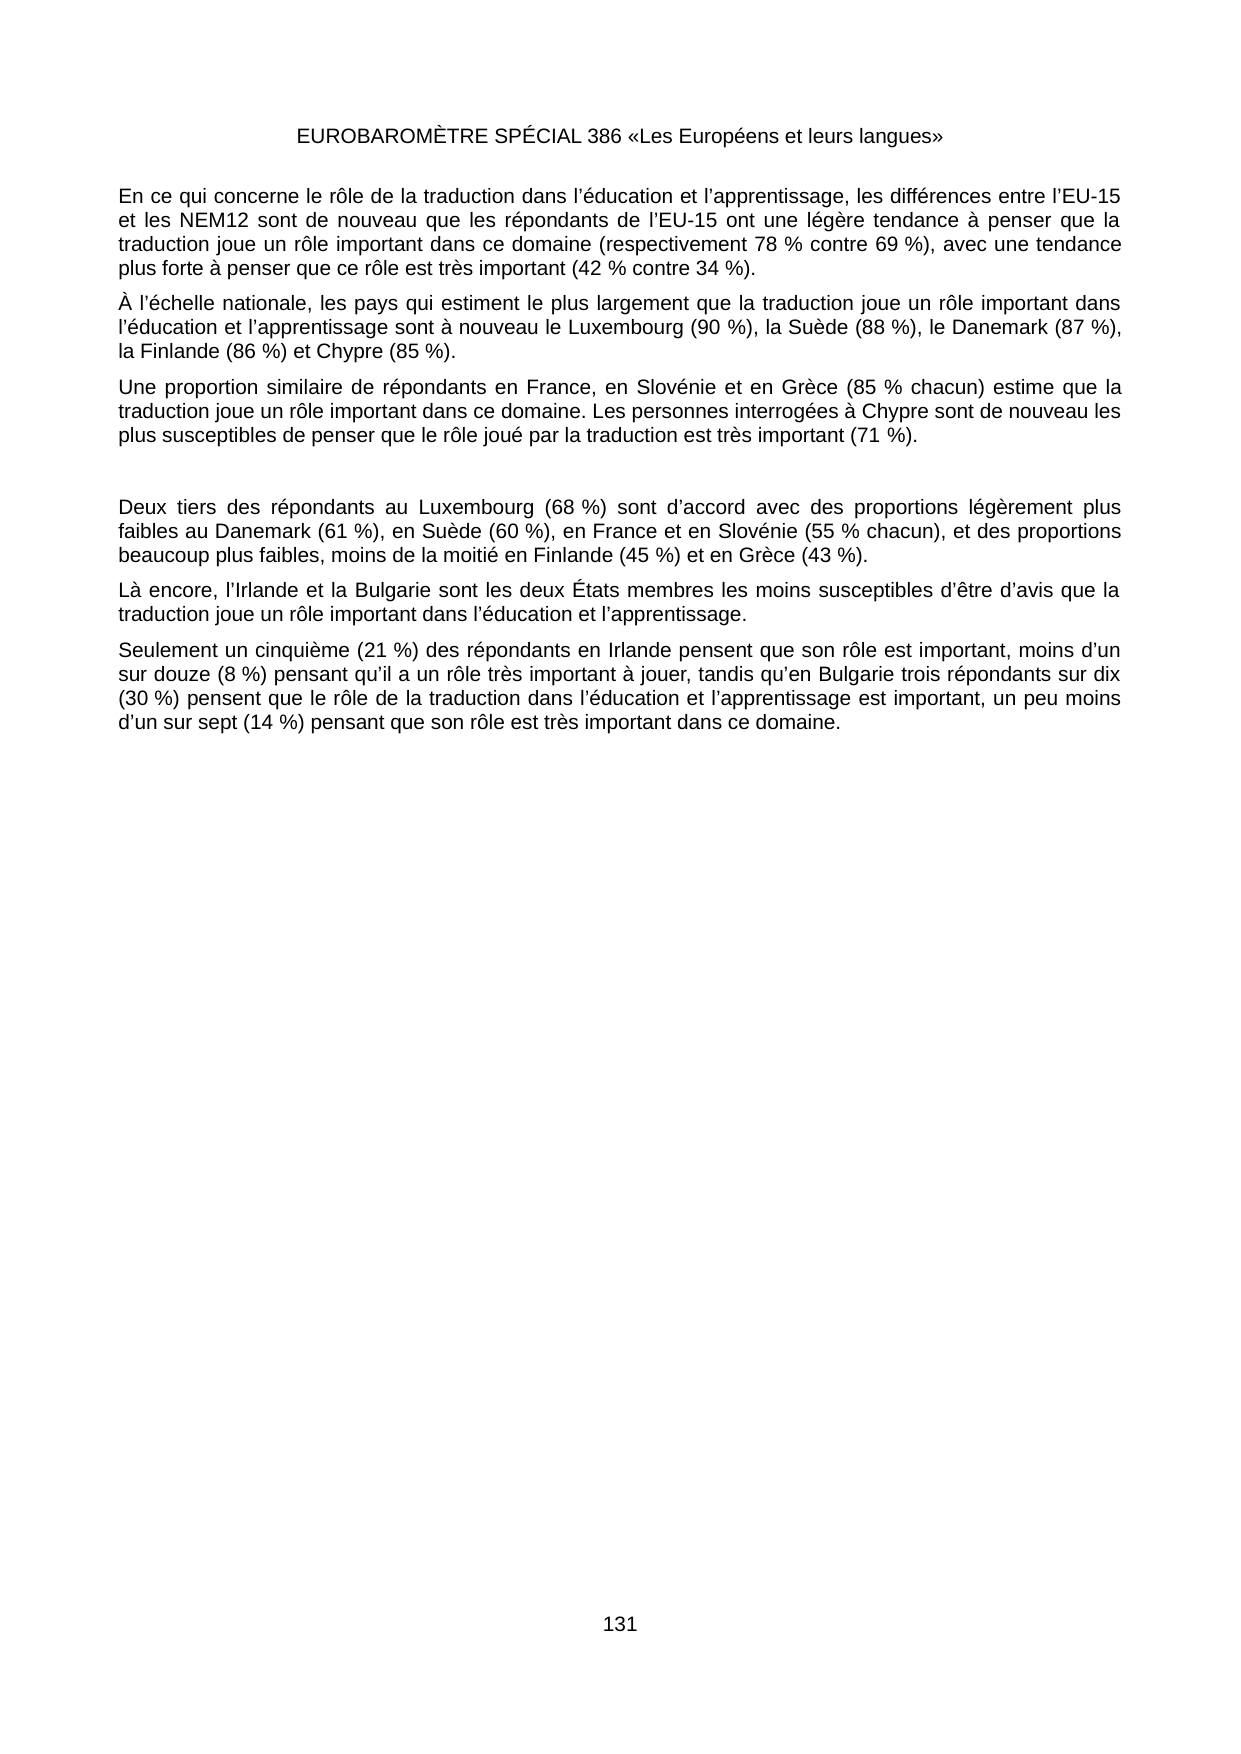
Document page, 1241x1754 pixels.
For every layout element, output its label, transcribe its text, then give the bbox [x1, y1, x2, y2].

text En ce qui concerne le rôle de la traduction dans l’éducation et l’apprentissage, les différences entre l’EU-15 et les NEM12 sont de nouveau que les répondants de l’EU-15 ont une légère tendance à penser que la traduction joue un rôle important dans ce domaine (respectivement 78 % contre 69 %), avec une tendance plus forte à penser que ce rôle est très important (42 % contre 34 %). [118, 183, 1122, 279]
text Là encore, l’Irlande et la Bulgarie sont les deux États membres les moins susceptibles d’être d’avis que la traduction joue un rôle important dans l’éducation et l’apprentissage. [118, 578, 1122, 626]
text À l’échelle nationale, les pays qui estiment le plus largement que la traduction joue un rôle important dans l’éducation et l’apprentissage sont à nouveau le Luxembourg (90 %), la Suède (88 %), le Danemark (87 %), la Finlande (86 %) et Chypre (85 %). [118, 291, 1122, 363]
text Deux tiers des répondants au Luxembourg (68 %) sont d’accord avec des proportions légèrement plus faibles au Danemark (61 %), en Suède (60 %), en France et en Slovénie (55 % chacun), et des proportions beaucoup plus faibles, moins de la moitié en Finlande (45 %) et en Grèce (43 %). [118, 494, 1122, 566]
text Une proportion similaire de répondants en France, en Slovénie et en Grèce (85 % chacun) estime que la traduction joue un rôle important dans ce domaine. Les personnes interrogées à Chypre sont de nouveau les plus susceptibles de penser que le rôle joué par la traduction est très important (71 %). [118, 375, 1122, 447]
text Seulement un cinquième (21 %) des répondants en Irlande pensent que son rôle est important, moins d’un sur douze (8 %) pensant qu’il a un rôle très important à jouer, tandis qu’en Bulgarie trois répondants sur dix (30 %) pensent que le rôle de la traduction dans l’éducation et l’apprentissage est important, un peu moins d’un sur sept (14 %) pensant que son rôle est très important dans ce domaine. [118, 638, 1122, 734]
